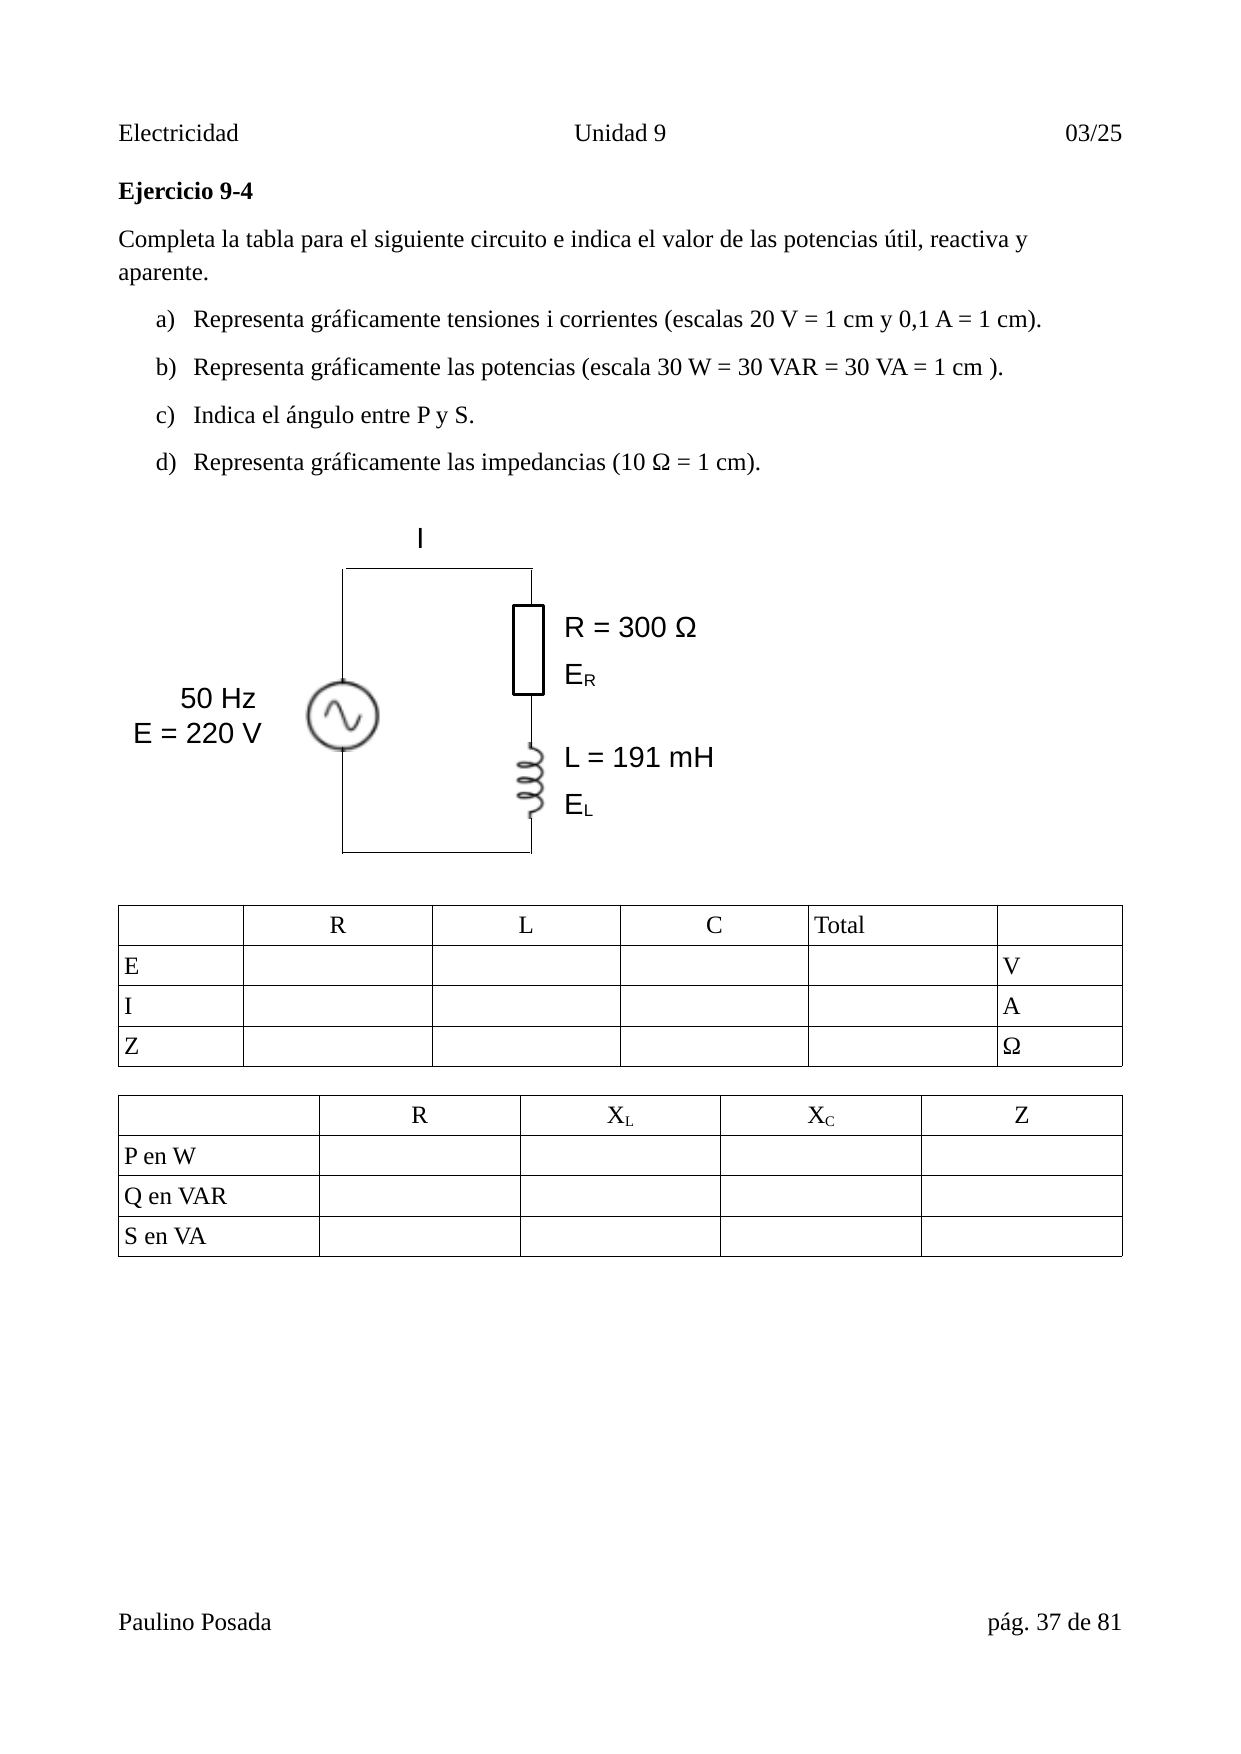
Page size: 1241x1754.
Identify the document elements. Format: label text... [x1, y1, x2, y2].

table_cell [244, 946, 432, 985]
table_cell [721, 1136, 921, 1175]
list Representa gráficamente las potencias (escala 30 W = 30 VAR = 30 VA = 1 cm ). [156, 352, 1122, 381]
table_cell [320, 1136, 520, 1175]
table_cell [621, 1027, 808, 1066]
table_cell [433, 946, 620, 985]
table_cell [922, 1217, 1122, 1256]
table_cell [621, 986, 808, 1026]
table_cell V [998, 946, 1122, 985]
table_cell [721, 1217, 921, 1256]
table_header [998, 906, 1122, 945]
table_cell [922, 1176, 1122, 1216]
table_cell [521, 1176, 720, 1216]
table_header C [621, 906, 808, 945]
picture [304, 678, 382, 752]
table_cell I [119, 986, 243, 1026]
table_header R [244, 906, 432, 945]
text Ejercicio 9-4 [118, 176, 1122, 205]
table_header XL [521, 1096, 720, 1135]
list Representa gráficamente tensiones i corrientes (escalas 20 V = 1 cm y 0,1 A = 1 cm). [156, 304, 1122, 333]
table_cell [433, 986, 620, 1026]
table_cell Ω [998, 1027, 1122, 1066]
text Completa la tabla para el siguiente circuito e indica el valor de las potencias útil, reactiva y aparente. [118, 224, 1122, 286]
table_header [119, 1096, 319, 1135]
table_cell Q en VAR [119, 1176, 319, 1216]
table_header L [433, 906, 620, 945]
table_cell [621, 946, 808, 985]
table_cell [521, 1136, 720, 1175]
table_header XC [721, 1096, 921, 1135]
table_cell Z [119, 1027, 243, 1066]
table_cell A [998, 986, 1122, 1026]
table_cell P en W [119, 1136, 319, 1175]
table_cell [721, 1176, 921, 1216]
table_header R [320, 1096, 520, 1135]
table_header Z [922, 1096, 1122, 1135]
table_cell [809, 986, 997, 1026]
table_cell [922, 1136, 1122, 1175]
table_header [119, 906, 243, 945]
table_cell [320, 1176, 520, 1216]
table_cell [433, 1027, 620, 1066]
table_cell E [119, 946, 243, 985]
table_cell [809, 1027, 997, 1066]
table_header Total [809, 906, 997, 945]
table_cell [521, 1217, 720, 1256]
list Indica el ángulo entre P y S. [156, 400, 1122, 428]
list Representa gráficamente las impedancias (10 Ω = 1 cm). [156, 447, 1122, 476]
table_cell [809, 946, 997, 985]
table_cell [244, 986, 432, 1026]
table_cell [244, 1027, 432, 1066]
picture [509, 742, 547, 819]
table_cell S en VA [119, 1217, 319, 1256]
table_cell [320, 1217, 520, 1256]
